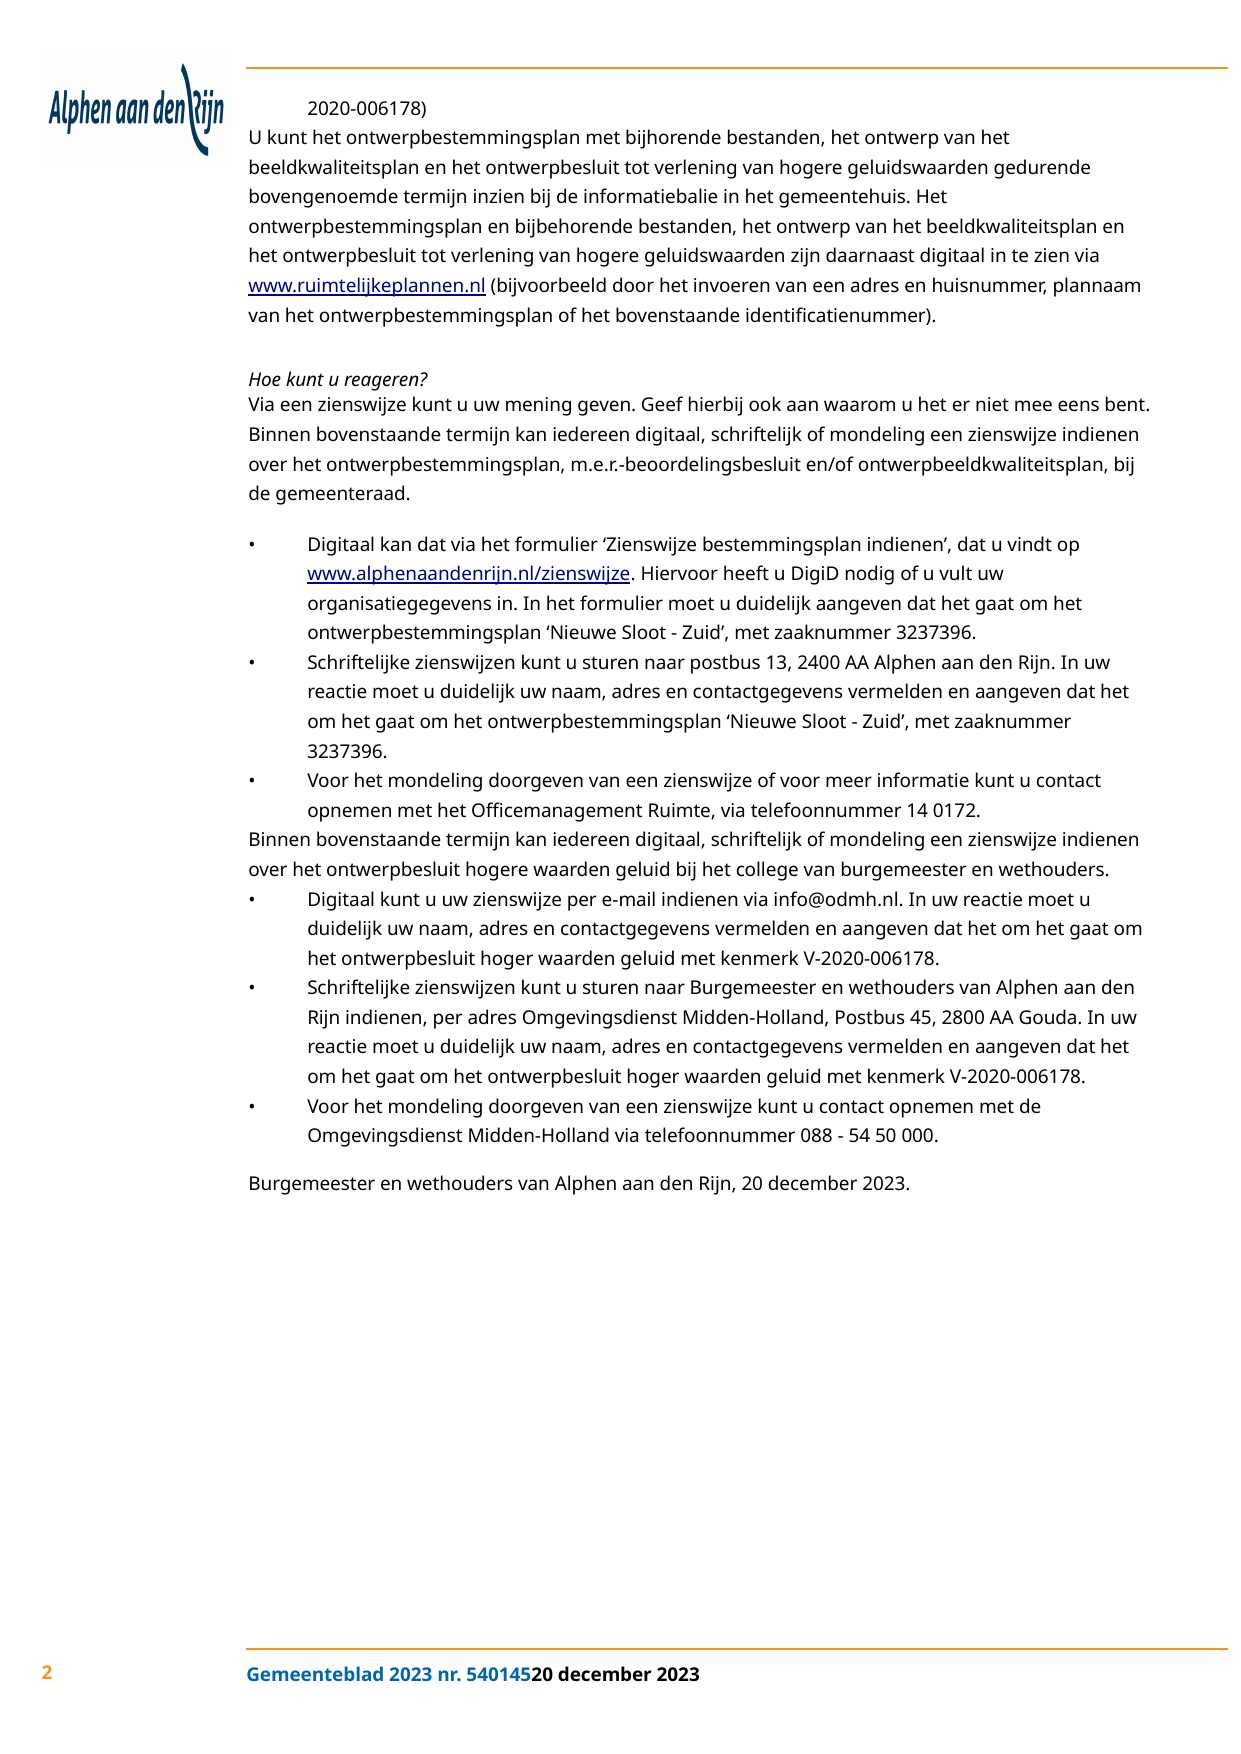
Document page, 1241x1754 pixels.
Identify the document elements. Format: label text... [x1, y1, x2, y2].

text U kunt het ontwerpbestemmingsplan met bijhorende bestanden, het ontwerp van het beeldkwaliteitsplan en het ontwerpbesluit tot verlening van hogere geluidswaarden gedurende bovengenoemde termijn inzien bij de informatiebalie in het gemeentehuis. Het ontwerpbestemmingsplan en bijbehorende bestanden, het ontwerp van het beeldkwaliteitsplan en het ontwerpbesluit tot verlening van hogere geluidswaarden zijn daarnaast digitaal in te zien via www.ruimtelijkeplannen.nl (bijvoorbeeld door het invoeren van een adres en huisnummer, plannaam van het ontwerpbestemmingsplan of het bovenstaande identificatienummer). [248, 124, 1152, 328]
list Digitaal kan dat via het formulier ‘Zienswijze bestemmingsplan indienen’, dat u vindt op www.alphenaandenrijn.nl/zienswijze. Hiervoor heeft u DigiD nodig of u vult uw organisatiegegevens in. In het formulier moet u duidelijk aangeven dat het gaat om het ontwerpbestemmingsplan ‘Nieuwe Sloot - Zuid’, met zaaknummer 3237396. [248, 531, 1152, 645]
list Voor het mondeling doorgeven van een zienswijze kunt u contact opnemen met de Omgevingsdienst Midden-Holland via telefoonnummer 088 - 54 50 000. [248, 1093, 1152, 1148]
text Burgemeester en wethouders van Alphen aan den Rijn, 20 december 2023. [248, 1170, 1152, 1196]
text Binnen bovenstaande termijn kan iedereen digitaal, schriftelijk of mondeling een zienswijze indienen over het ontwerpbesluit hogere waarden geluid bij het college van burgemeester en wethouders. [248, 827, 1152, 882]
text Via een zienswijze kunt u uw mening geven. Geef hierbij ook aan waarom u het er niet mee eens bent. Binnen bovenstaande termijn kan iedereen digitaal, schriftelijk of mondeling een zienswijze indienen over het ontwerpbestemmingsplan, m.e.r.-beoordelingsbesluit en/of ontwerpbeeldkwaliteitsplan, bij de gemeenteraad. [248, 392, 1152, 506]
picture [41, 47, 231, 172]
list Schriftelijke zienswijzen kunt u sturen naar postbus 13, 2400 AA Alphen aan den Rijn. In uw reactie moet u duidelijk uw naam, adres en contactgegevens vermelden en aangeven dat het om het gaat om het ontwerpbestemmingsplan ‘Nieuwe Sloot - Zuid’, met zaaknummer 3237396. [248, 649, 1152, 763]
text Hoe kunt u reageren? [248, 366, 1152, 392]
list Schriftelijke zienswijzen kunt u sturen naar Burgemeester en wethouders van Alphen aan den Rijn indienen, per adres Omgevingsdienst Midden-Holland, Postbus 45, 2800 AA Gouda. In uw reactie moet u duidelijk uw naam, adres en contactgegevens vermelden en aangeven dat het om het gaat om het ontwerpbesluit hoger waarden geluid met kenmerk V-2020-006178. [248, 974, 1152, 1089]
list Voor het mondeling doorgeven van een zienswijze of voor meer informatie kunt u contact opnemen met het Officemanagement Ruimte, via telefoonnummer 14 0172. [248, 767, 1152, 823]
list 2020-006178) [248, 95, 1152, 121]
list Digitaal kunt u uw zienswijze per e-mail indienen via info@odmh.nl. In uw reactie moet u duidelijk uw naam, adres en contactgegevens vermelden en aangeven dat het om het gaat om het ontwerpbesluit hoger waarden geluid met kenmerk V-2020-006178. [248, 886, 1152, 971]
